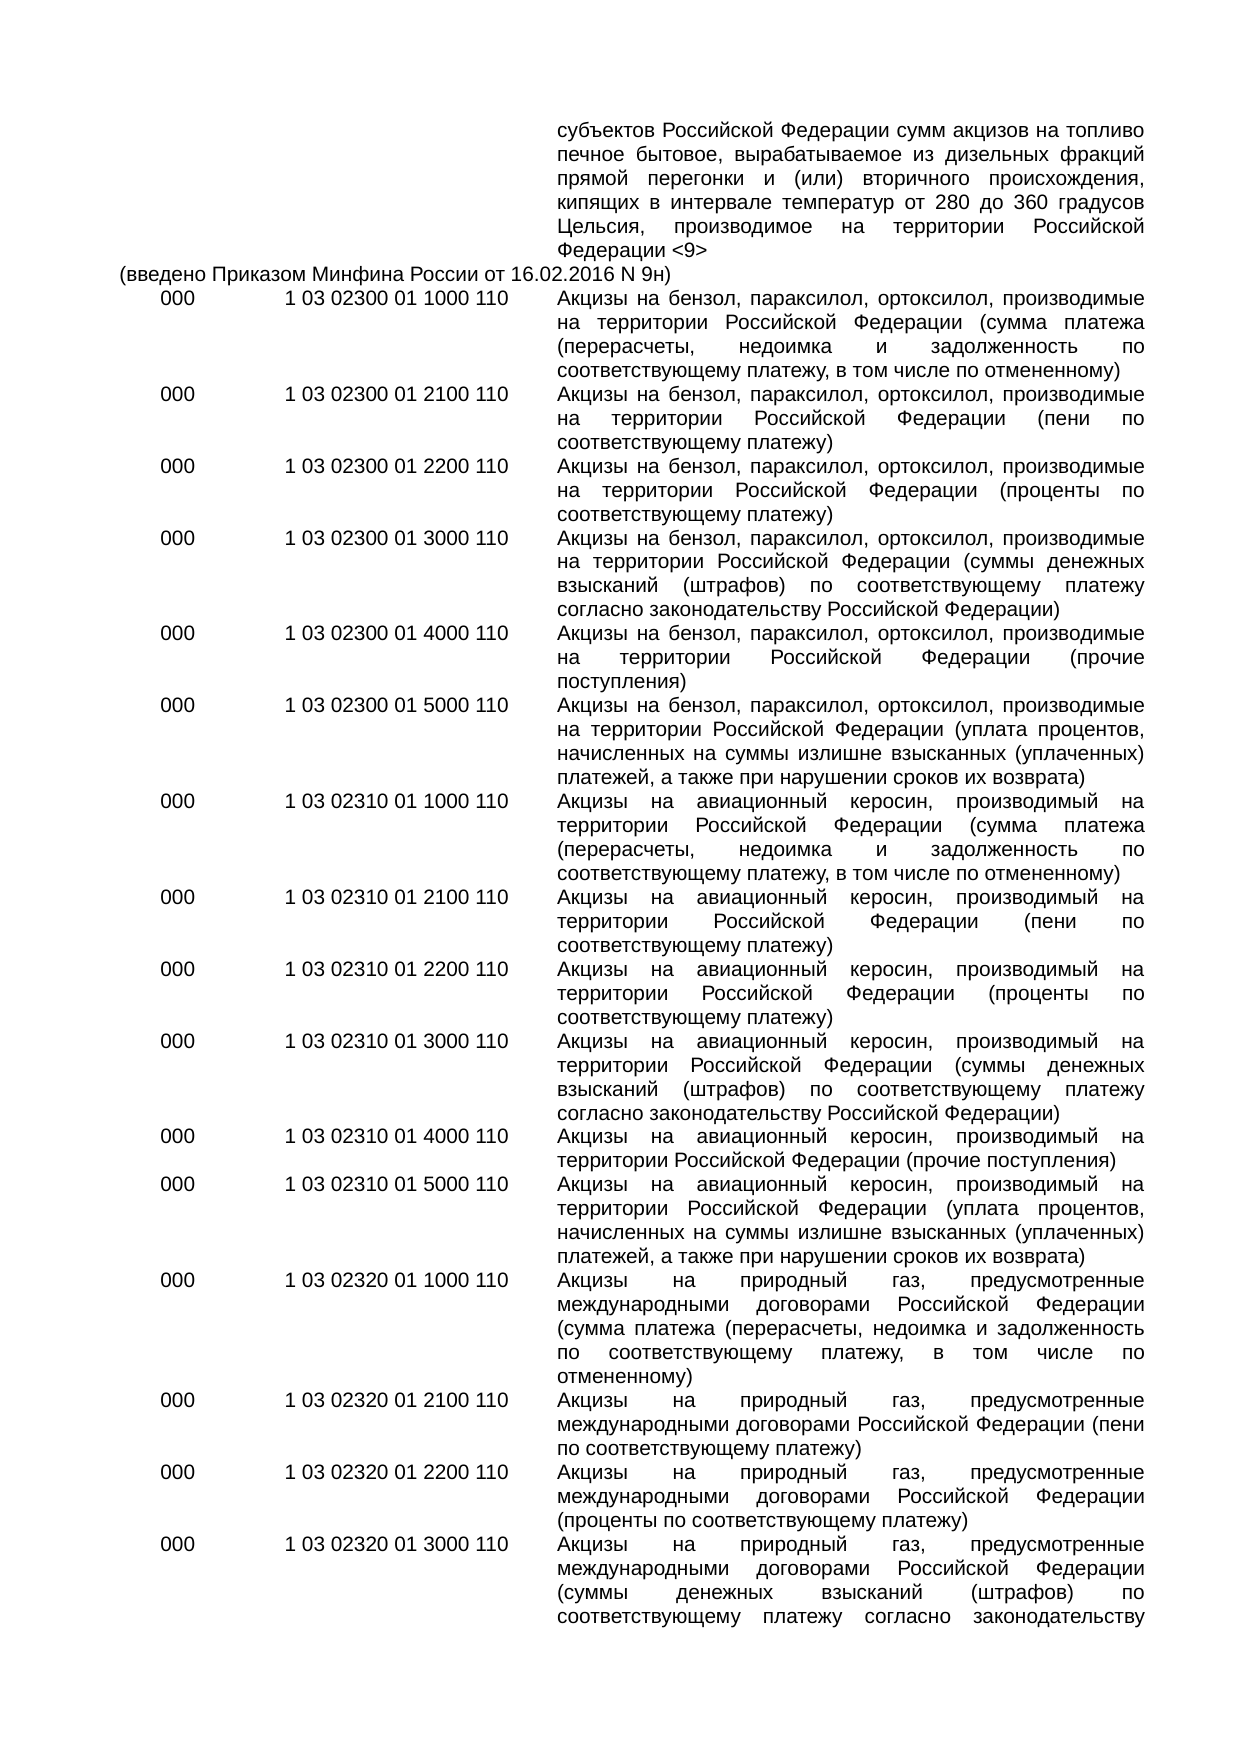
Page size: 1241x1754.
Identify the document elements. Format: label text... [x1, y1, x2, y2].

table_cell 000 [118, 286, 237, 382]
table_cell 000 [118, 693, 237, 789]
table_cell Акцизы на природный газ, предусмотренные международными договорами Российской Федерации (сумма платежа (перерасчеты, недоимка и задолженность по соответствующему платежу, в том числе по отмененному) [556, 1268, 1146, 1388]
table_cell 1 03 02300 01 2100 110 [237, 382, 556, 453]
table_cell 1 03 02320 01 3000 110 [237, 1532, 556, 1627]
table_cell 1 03 02300 01 1000 110 [237, 286, 556, 382]
table_cell субъектов Российской Федерации сумм акцизов на топливо печное бытовое, вырабатываемое из дизельных фракций прямой перегонки и (или) вторичного происхождения, кипящих в интервале температур от 280 до 360 градусов Цельсия, производимое на территории Российской Федерации <9> [556, 118, 1146, 262]
table_cell 1 03 02310 01 5000 110 [237, 1172, 556, 1268]
table_cell 1 03 02310 01 2200 110 [237, 957, 556, 1028]
table_cell Акцизы на авиационный керосин, производимый на территории Российской Федерации (уплата процентов, начисленных на суммы излишне взысканных (уплаченных) платежей, а также при нарушении сроков их возврата) [556, 1172, 1146, 1268]
table_cell Акцизы на бензол, параксилол, ортоксилол, производимые на территории Российской Федерации (сумма платежа (перерасчеты, недоимка и задолженность по соответствующему платежу, в том числе по отмененному) [556, 286, 1146, 382]
table_cell 000 [118, 382, 237, 453]
table_cell [237, 118, 556, 262]
table_cell Акцизы на природный газ, предусмотренные международными договорами Российской Федерации (проценты по соответствующему платежу) [556, 1460, 1146, 1532]
table_cell 000 [118, 1268, 237, 1388]
table_cell 1 03 02310 01 2100 110 [237, 885, 556, 957]
table_cell 000 [118, 1460, 237, 1532]
table_cell 1 03 02300 01 2200 110 [237, 454, 556, 525]
table_cell Акцизы на природный газ, предусмотренные международными договорами Российской Федерации (суммы денежных взысканий (штрафов) по соответствующему платежу согласно законодательству [556, 1532, 1146, 1627]
table_cell 000 [118, 525, 237, 621]
table_cell Акцизы на бензол, параксилол, ортоксилол, производимые на территории Российской Федерации (уплата процентов, начисленных на суммы излишне взысканных (уплаченных) платежей, а также при нарушении сроков их возврата) [556, 693, 1146, 789]
table_cell 1 03 02320 01 1000 110 [237, 1268, 556, 1388]
table_cell 000 [118, 789, 237, 885]
table_cell [118, 118, 237, 262]
table_cell 1 03 02320 01 2100 110 [237, 1388, 556, 1460]
table_cell 000 [118, 621, 237, 693]
table_cell Акцизы на авиационный керосин, производимый на территории Российской Федерации (прочие поступления) [556, 1124, 1146, 1172]
table_cell 1 03 02300 01 5000 110 [237, 693, 556, 789]
table_cell Акцизы на авиационный керосин, производимый на территории Российской Федерации (суммы денежных взысканий (штрафов) по соответствующему платежу согласно законодательству Российской Федерации) [556, 1029, 1146, 1124]
table_cell 1 03 02300 01 4000 110 [237, 621, 556, 693]
table_cell Акцизы на авиационный керосин, производимый на территории Российской Федерации (сумма платежа (перерасчеты, недоимка и задолженность по соответствующему платежу, в том числе по отмененному) [556, 789, 1146, 885]
table_cell 1 03 02310 01 1000 110 [237, 789, 556, 885]
table_cell (введено Приказом Минфина России от 16.02.2016 N 9н) [118, 262, 1146, 286]
table_cell 000 [118, 454, 237, 525]
table_cell 000 [118, 957, 237, 1028]
table_cell 000 [118, 1172, 237, 1268]
table_cell Акцизы на бензол, параксилол, ортоксилол, производимые на территории Российской Федерации (пени по соответствующему платежу) [556, 382, 1146, 453]
table_cell Акцизы на авиационный керосин, производимый на территории Российской Федерации (проценты по соответствующему платежу) [556, 957, 1146, 1028]
table_cell 000 [118, 885, 237, 957]
table_cell 1 03 02310 01 3000 110 [237, 1029, 556, 1124]
table_cell Акцизы на авиационный керосин, производимый на территории Российской Федерации (пени по соответствующему платежу) [556, 885, 1146, 957]
table_cell Акцизы на бензол, параксилол, ортоксилол, производимые на территории Российской Федерации (суммы денежных взысканий (штрафов) по соответствующему платежу согласно законодательству Российской Федерации) [556, 525, 1146, 621]
table_cell 000 [118, 1388, 237, 1460]
table_cell 000 [118, 1532, 237, 1627]
table_cell 1 03 02320 01 2200 110 [237, 1460, 556, 1532]
table_cell 1 03 02300 01 3000 110 [237, 525, 556, 621]
table_cell Акцизы на бензол, параксилол, ортоксилол, производимые на территории Российской Федерации (прочие поступления) [556, 621, 1146, 693]
table_cell Акцизы на бензол, параксилол, ортоксилол, производимые на территории Российской Федерации (проценты по соответствующему платежу) [556, 454, 1146, 525]
table_cell 1 03 02310 01 4000 110 [237, 1124, 556, 1172]
table_cell Акцизы на природный газ, предусмотренные международными договорами Российской Федерации (пени по соответствующему платежу) [556, 1388, 1146, 1460]
table_cell 000 [118, 1029, 237, 1124]
table_cell 000 [118, 1124, 237, 1172]
